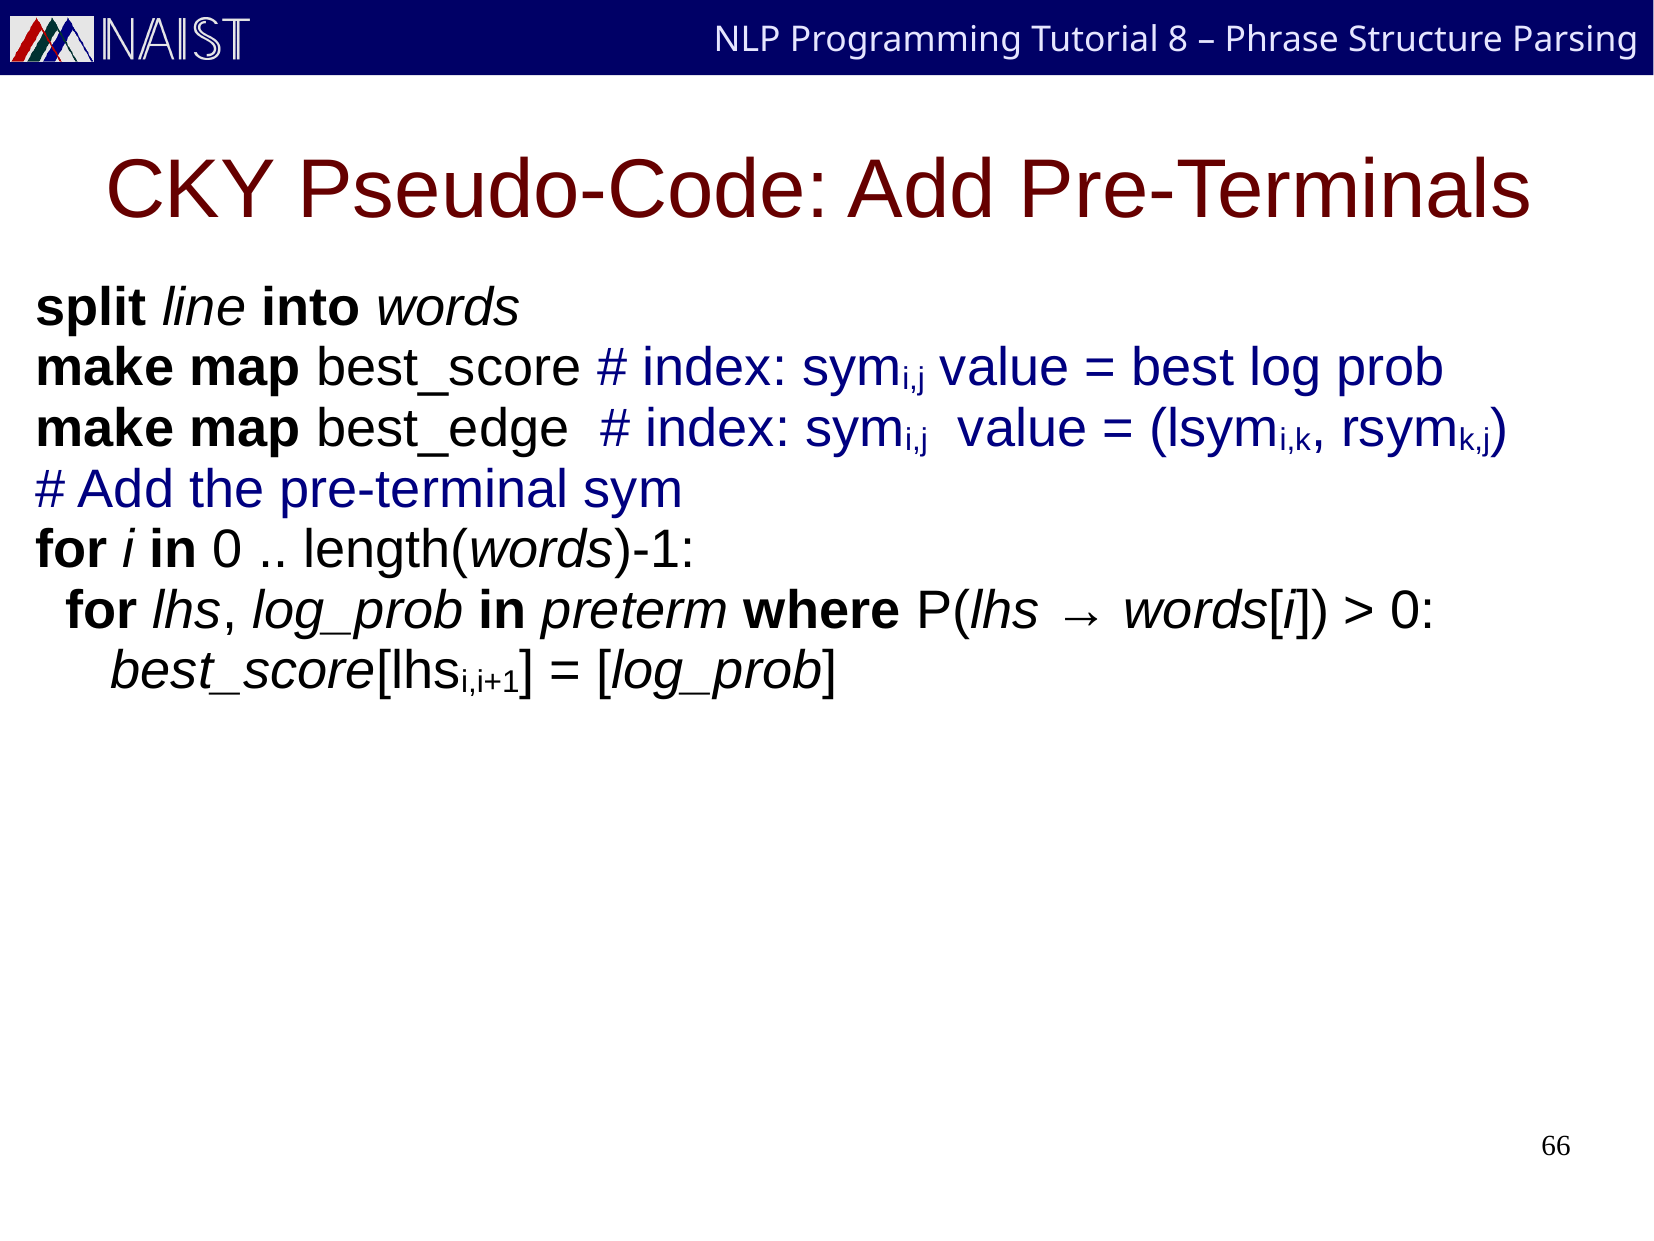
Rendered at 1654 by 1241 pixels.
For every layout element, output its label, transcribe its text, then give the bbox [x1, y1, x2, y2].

list split line into words make map best_score # index: symi,j value = best log prob make map best_edge # index: symi,j value = (lsymi,k, rsymk,j) # Add the pre-terminal sym for i in 0 .. length(words)-1: for lhs, log_prob in preterm where P(lhs → words[i]) > 0: best_score[lhsi,i+1] = [log_prob] [0, 276, 1613, 1095]
title CKY Pseudo-Code: Add Pre-Terminals [75, 92, 1564, 276]
picture [10, 16, 94, 62]
picture [102, 17, 251, 60]
